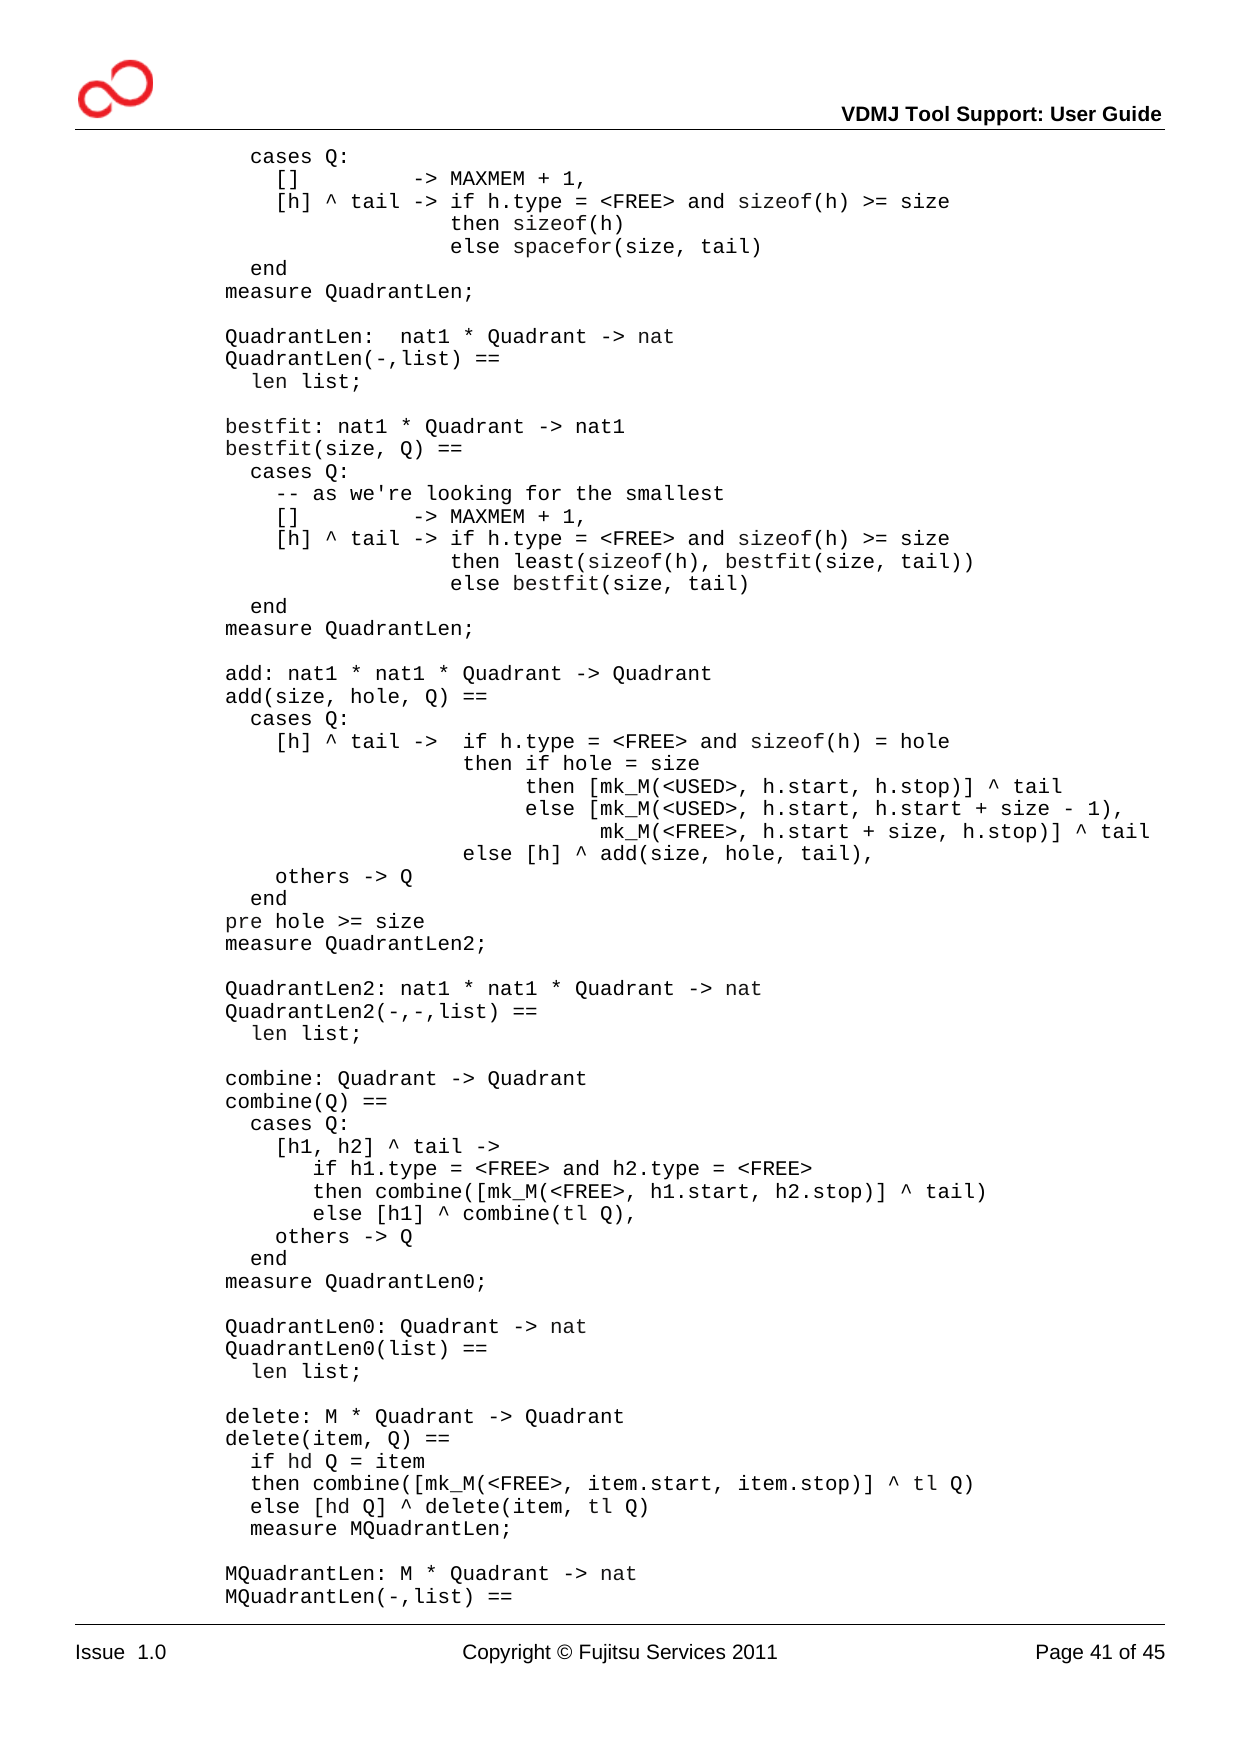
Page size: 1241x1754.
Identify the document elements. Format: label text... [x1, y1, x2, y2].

text then sizeof(h) [225, 213, 1165, 235]
text else [hd Q] ^ delete(item, tl Q) [225, 1495, 1165, 1518]
text else [h1] ^ combine(tl Q), [225, 1203, 1165, 1225]
text len list; [225, 370, 1165, 393]
text delete(item, Q) == [225, 1428, 1165, 1450]
text QuadrantLen0: Quadrant -> nat [225, 1315, 1165, 1338]
text delete: M * Quadrant -> Quadrant [225, 1405, 1165, 1428]
text len list; [225, 1360, 1165, 1383]
text -- as we're looking for the smallest [225, 483, 1165, 505]
text end [225, 888, 1165, 910]
text if h1.type = <FREE> and h2.type = <FREE> [225, 1158, 1165, 1180]
text combine(Q) == [225, 1090, 1165, 1113]
text else [mk_M(<USED>, h.start, h.start + size - 1), [225, 798, 1165, 820]
text QuadrantLen2(-,-,list) == [225, 1000, 1165, 1023]
text QuadrantLen0(list) == [225, 1338, 1165, 1360]
text others -> Q [225, 1225, 1165, 1248]
text bestfit: nat1 * Quadrant -> nat1 [225, 415, 1165, 438]
text cases Q: [225, 460, 1165, 483]
text measure QuadrantLen; [225, 280, 1165, 303]
text [h] ^ tail -> if h.type = <FREE> and sizeof(h) >= size [225, 528, 1165, 550]
text if hd Q = item [225, 1450, 1165, 1473]
text measure QuadrantLen2; [225, 933, 1165, 955]
text [] -> MAXMEM + 1, [225, 505, 1165, 528]
text then if hole = size [225, 753, 1165, 775]
text MQuadrantLen: M * Quadrant -> nat [225, 1563, 1165, 1585]
text add: nat1 * nat1 * Quadrant -> Quadrant [225, 663, 1165, 685]
text measure QuadrantLen; [225, 618, 1165, 640]
text cases Q: [225, 1113, 1165, 1135]
picture [78, 52, 153, 128]
text mk_M(<FREE>, h.start + size, h.stop)] ^ tail [225, 820, 1165, 843]
text end [225, 595, 1165, 618]
text then [mk_M(<USED>, h.start, h.stop)] ^ tail [225, 775, 1165, 798]
text pre hole >= size [225, 910, 1165, 933]
text QuadrantLen2: nat1 * nat1 * Quadrant -> nat [225, 978, 1165, 1000]
text bestfit(size, Q) == [225, 438, 1165, 460]
text else [h] ^ add(size, hole, tail), [225, 843, 1165, 865]
text [h] ^ tail -> if h.type = <FREE> and sizeof(h) >= size [225, 190, 1165, 213]
text [h1, h2] ^ tail -> [225, 1135, 1165, 1158]
text [h] ^ tail -> if h.type = <FREE> and sizeof(h) = hole [225, 730, 1165, 753]
text combine: Quadrant -> Quadrant [225, 1068, 1165, 1090]
text else bestfit(size, tail) [225, 573, 1165, 595]
text [] -> MAXMEM + 1, [225, 168, 1165, 190]
text end [225, 1248, 1165, 1270]
text QuadrantLen(-,list) == [225, 348, 1165, 370]
text others -> Q [225, 865, 1165, 888]
text then combine([mk_M(<FREE>, item.start, item.stop)] ^ tl Q) [225, 1473, 1165, 1495]
text end [225, 258, 1165, 280]
text cases Q: [225, 145, 1165, 168]
text MQuadrantLen(-,list) == [225, 1585, 1165, 1608]
text measure QuadrantLen0; [225, 1270, 1165, 1293]
text then combine([mk_M(<FREE>, h1.start, h2.stop)] ^ tail) [225, 1180, 1165, 1203]
text else spacefor(size, tail) [225, 235, 1165, 258]
text add(size, hole, Q) == [225, 685, 1165, 708]
text then least(sizeof(h), bestfit(size, tail)) [225, 550, 1165, 573]
text cases Q: [225, 708, 1165, 730]
text len list; [225, 1023, 1165, 1045]
text measure MQuadrantLen; [225, 1518, 1165, 1540]
text QuadrantLen: nat1 * Quadrant -> nat [225, 325, 1165, 348]
